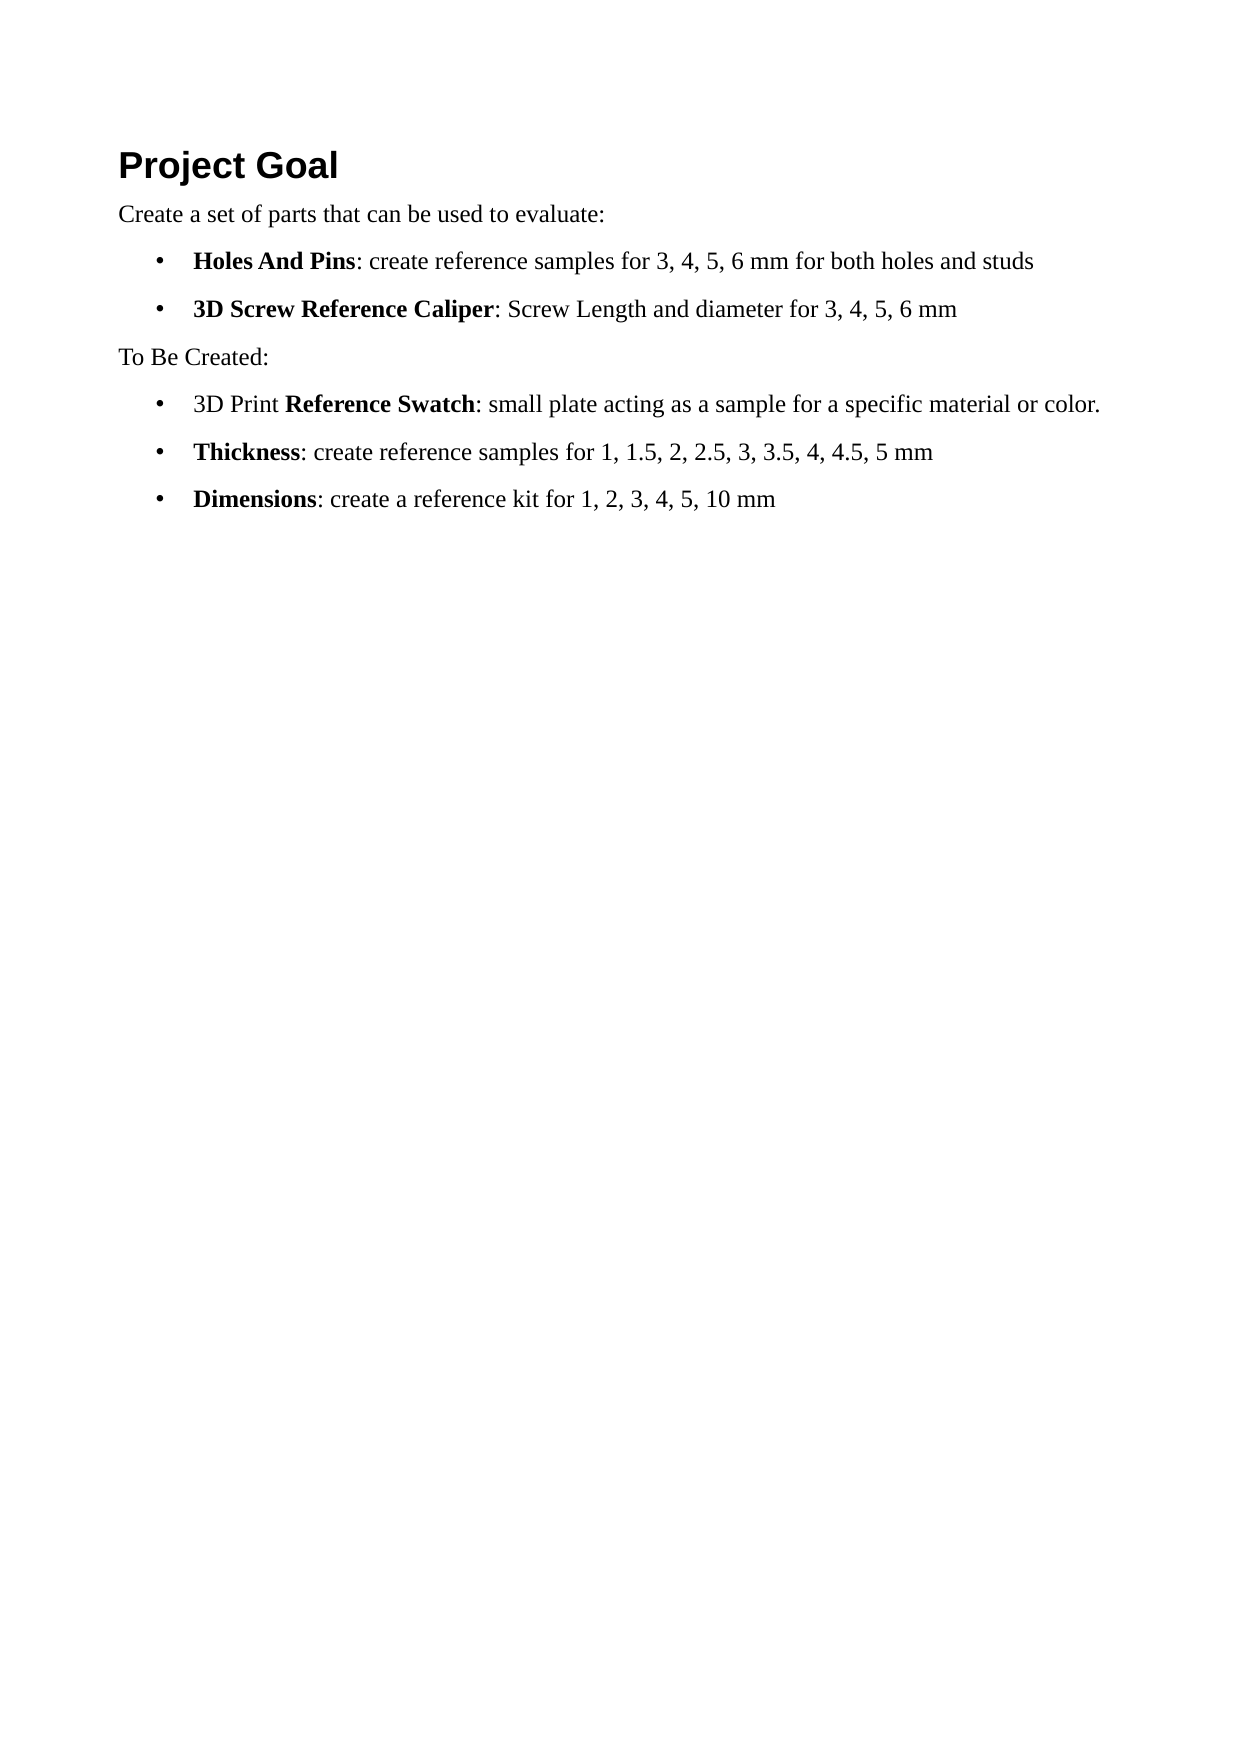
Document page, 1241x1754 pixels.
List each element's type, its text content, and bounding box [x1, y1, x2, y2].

subtitle Project Goal [118, 143, 1122, 186]
text Create a set of parts that can be used to evaluate: [118, 199, 1122, 227]
list Dimensions: create a reference kit for 1, 2, 3, 4, 5, 10 mm [156, 484, 1122, 513]
text To Be Created: [118, 342, 1122, 370]
list Thickness: create reference samples for 1, 1.5, 2, 2.5, 3, 3.5, 4, 4.5, 5 mm [156, 437, 1122, 466]
list Holes And Pins: create reference samples for 3, 4, 5, 6 mm for both holes and studs [156, 246, 1122, 275]
list 3D Screw Reference Caliper: Screw Length and diameter for 3, 4, 5, 6 mm [156, 294, 1122, 323]
list 3D Print Reference Swatch: small plate acting as a sample for a specific material or color. [156, 389, 1122, 418]
